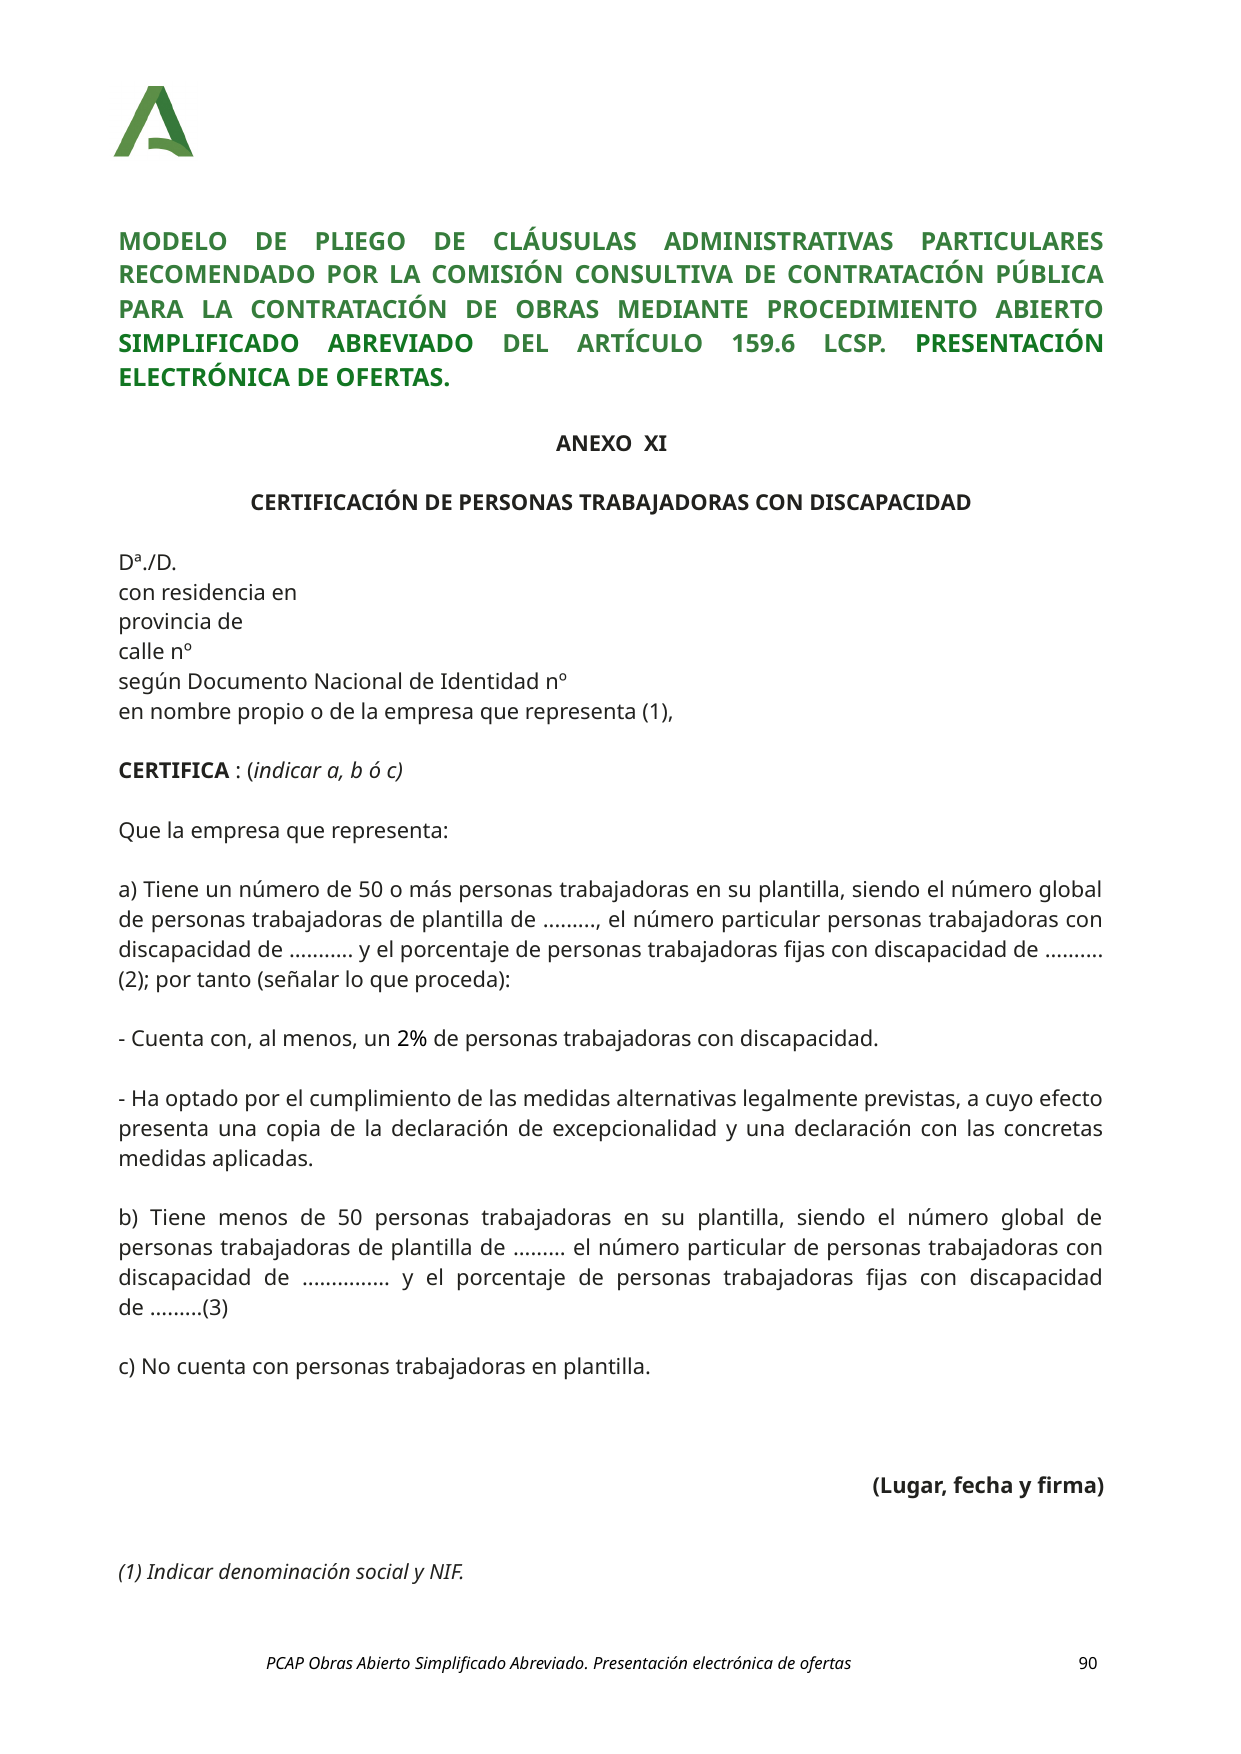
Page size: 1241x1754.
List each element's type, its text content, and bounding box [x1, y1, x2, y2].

text Que la empresa que representa: [118, 815, 1104, 844]
text con residencia en [118, 576, 1104, 606]
list a) Tiene un número de 50 o más personas trabajadoras en su plantilla, siendo el número global de personas trabajadoras de plantilla de ........., el número particular personas trabajadoras con discapacidad de ........... y el porcentaje de personas trabajadoras fijas con discapacidad de .......... (2); por tanto (señalar lo que proceda): [83, 874, 1104, 993]
text CERTIFICA : (indicar a, b ó c) [118, 755, 1104, 785]
list - Cuenta con, al menos, un 2% de personas trabajadoras con discapacidad. [83, 1023, 1104, 1053]
list b) Tiene menos de 50 personas trabajadoras en su plantilla, siendo el número global de personas trabajadoras de plantilla de ......... el número particular de personas trabajadoras con discapacidad de ............... y el porcentaje de personas trabajadoras fijas con discapacidad de .........(3) [83, 1202, 1104, 1321]
text CERTIFICACIÓN DE PERSONAS TRABAJADORAS CON DISCAPACIDAD [118, 487, 1104, 517]
text MODELO DE PLIEGO DE CLÁUSULAS ADMINISTRATIVAS PARTICULARES RECOMENDADO POR LA COMISIÓN CONSULTIVA DE CONTRATACIÓN PÚBLICA PARA LA CONTRATACIÓN DE OBRAS MEDIANTE PROCEDIMIENTO ABIERTO SIMPLIFICADO ABREVIADO DEL ARTÍCULO 159.6 LCSP. PRESENTACIÓN ELECTRÓNICA DE OFERTAS. [118, 223, 1104, 393]
picture [109, 81, 198, 161]
text (1) Indicar denominación social y NIF. [118, 1557, 1104, 1585]
list c) No cuenta con personas trabajadoras en plantilla. [83, 1351, 1104, 1381]
text provincia de [118, 606, 1104, 636]
text (Lugar, fecha y firma) [118, 1470, 1104, 1500]
text calle nº [118, 636, 1104, 666]
text ANEXO XI [118, 427, 1104, 457]
text en nombre propio o de la empresa que representa (1), [118, 696, 1104, 725]
list - Ha optado por el cumplimiento de las medidas alternativas legalmente previstas, a cuyo efecto presenta una copia de la declaración de excepcionalidad y una declaración con las concretas medidas aplicadas. [83, 1083, 1104, 1172]
text según Documento Nacional de Identidad nº [118, 666, 1104, 696]
text Dª./D. [118, 547, 1104, 576]
